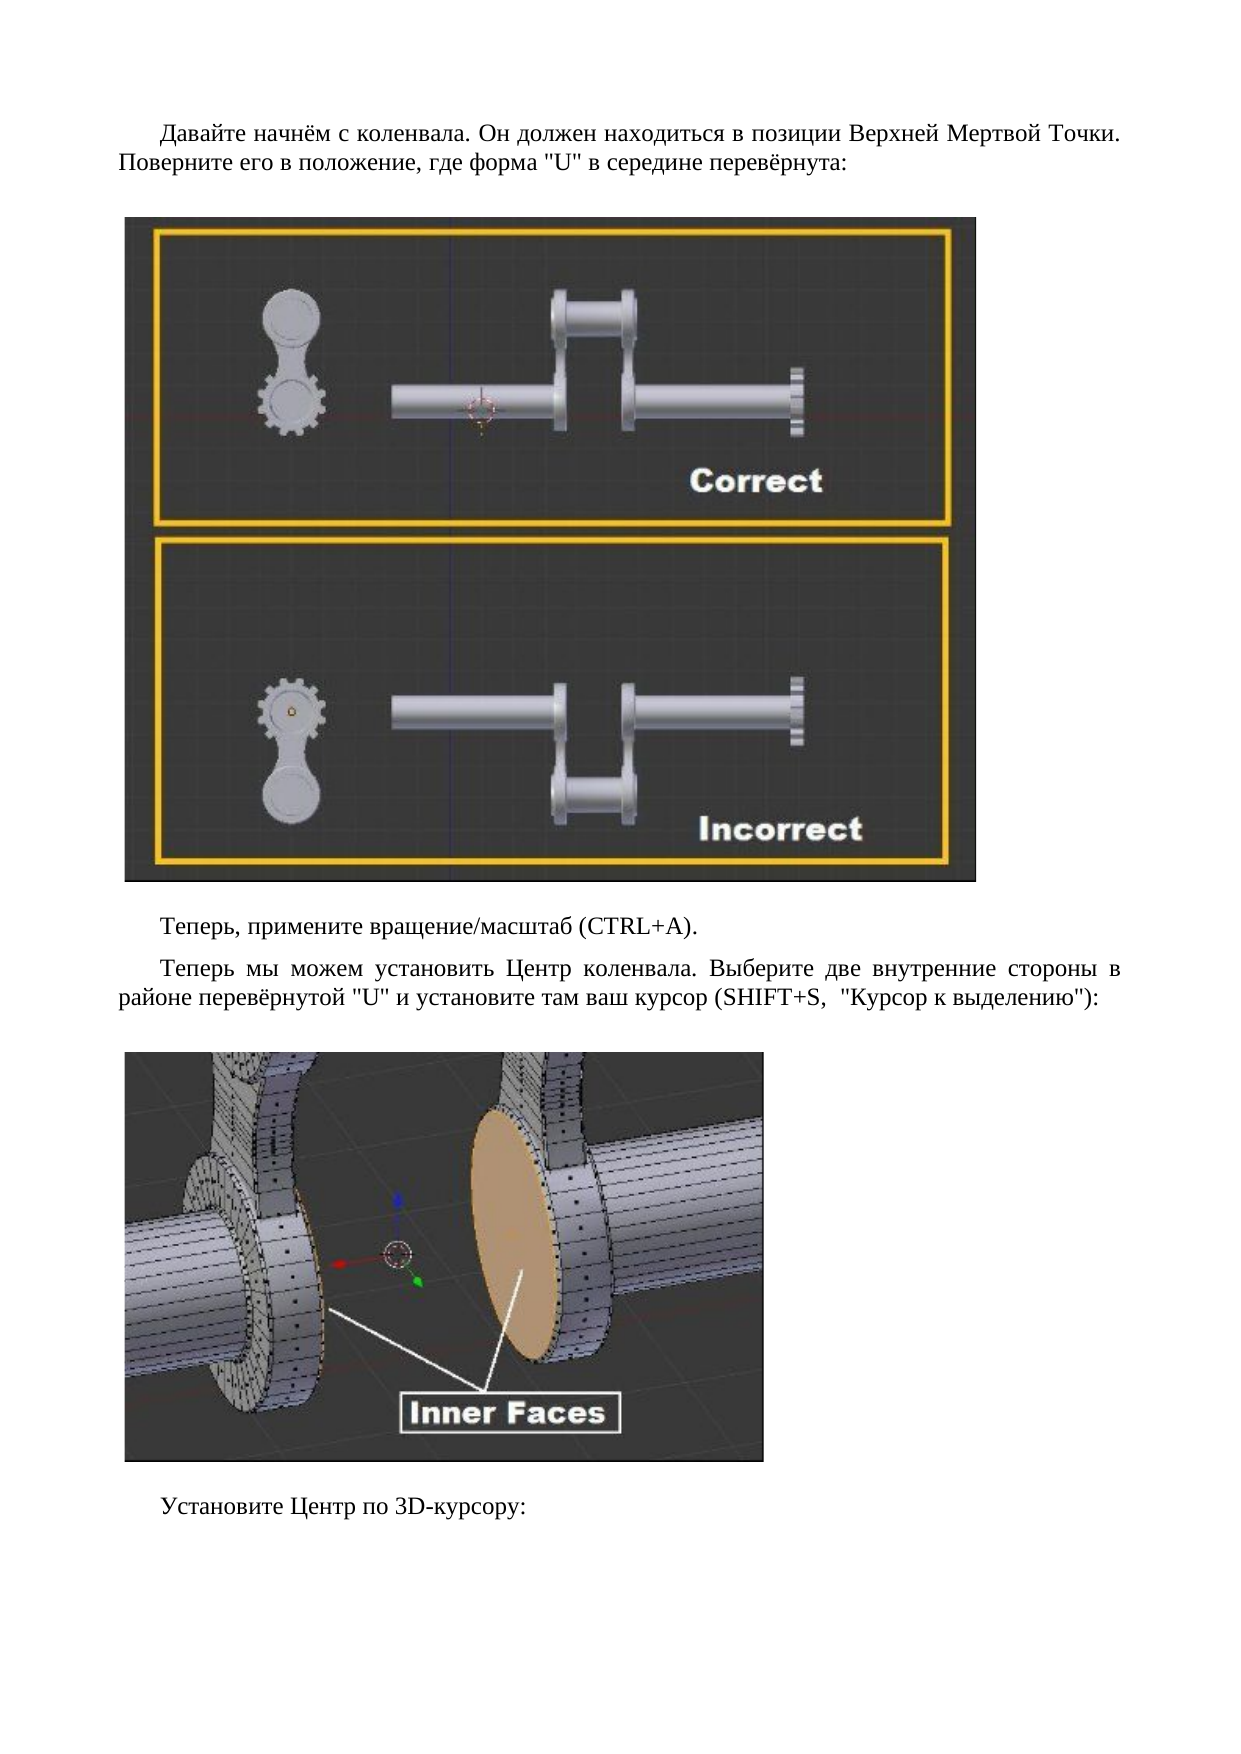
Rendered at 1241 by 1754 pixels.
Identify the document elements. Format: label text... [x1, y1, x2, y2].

text Давайте начнём с коленвала. Он должен находиться в позиции Верхней Мертвой Точки. Поверните его в положение, где форма "U" в середине перевёрнута: [118, 118, 1122, 176]
text Установите Центр по 3D-курсору: [118, 1491, 1122, 1520]
text Теперь мы можем установить Центр коленвала. Выберите две внутренние стороны в районе перевёрнутой "U" и установите там ваш курсор (SHIFT+S, "Курсор к выделению"): [118, 952, 1122, 1011]
text Теперь, примените вращение/масштаб (CTRL+A). [118, 911, 1122, 940]
picture [124, 217, 977, 882]
picture [124, 1052, 764, 1462]
